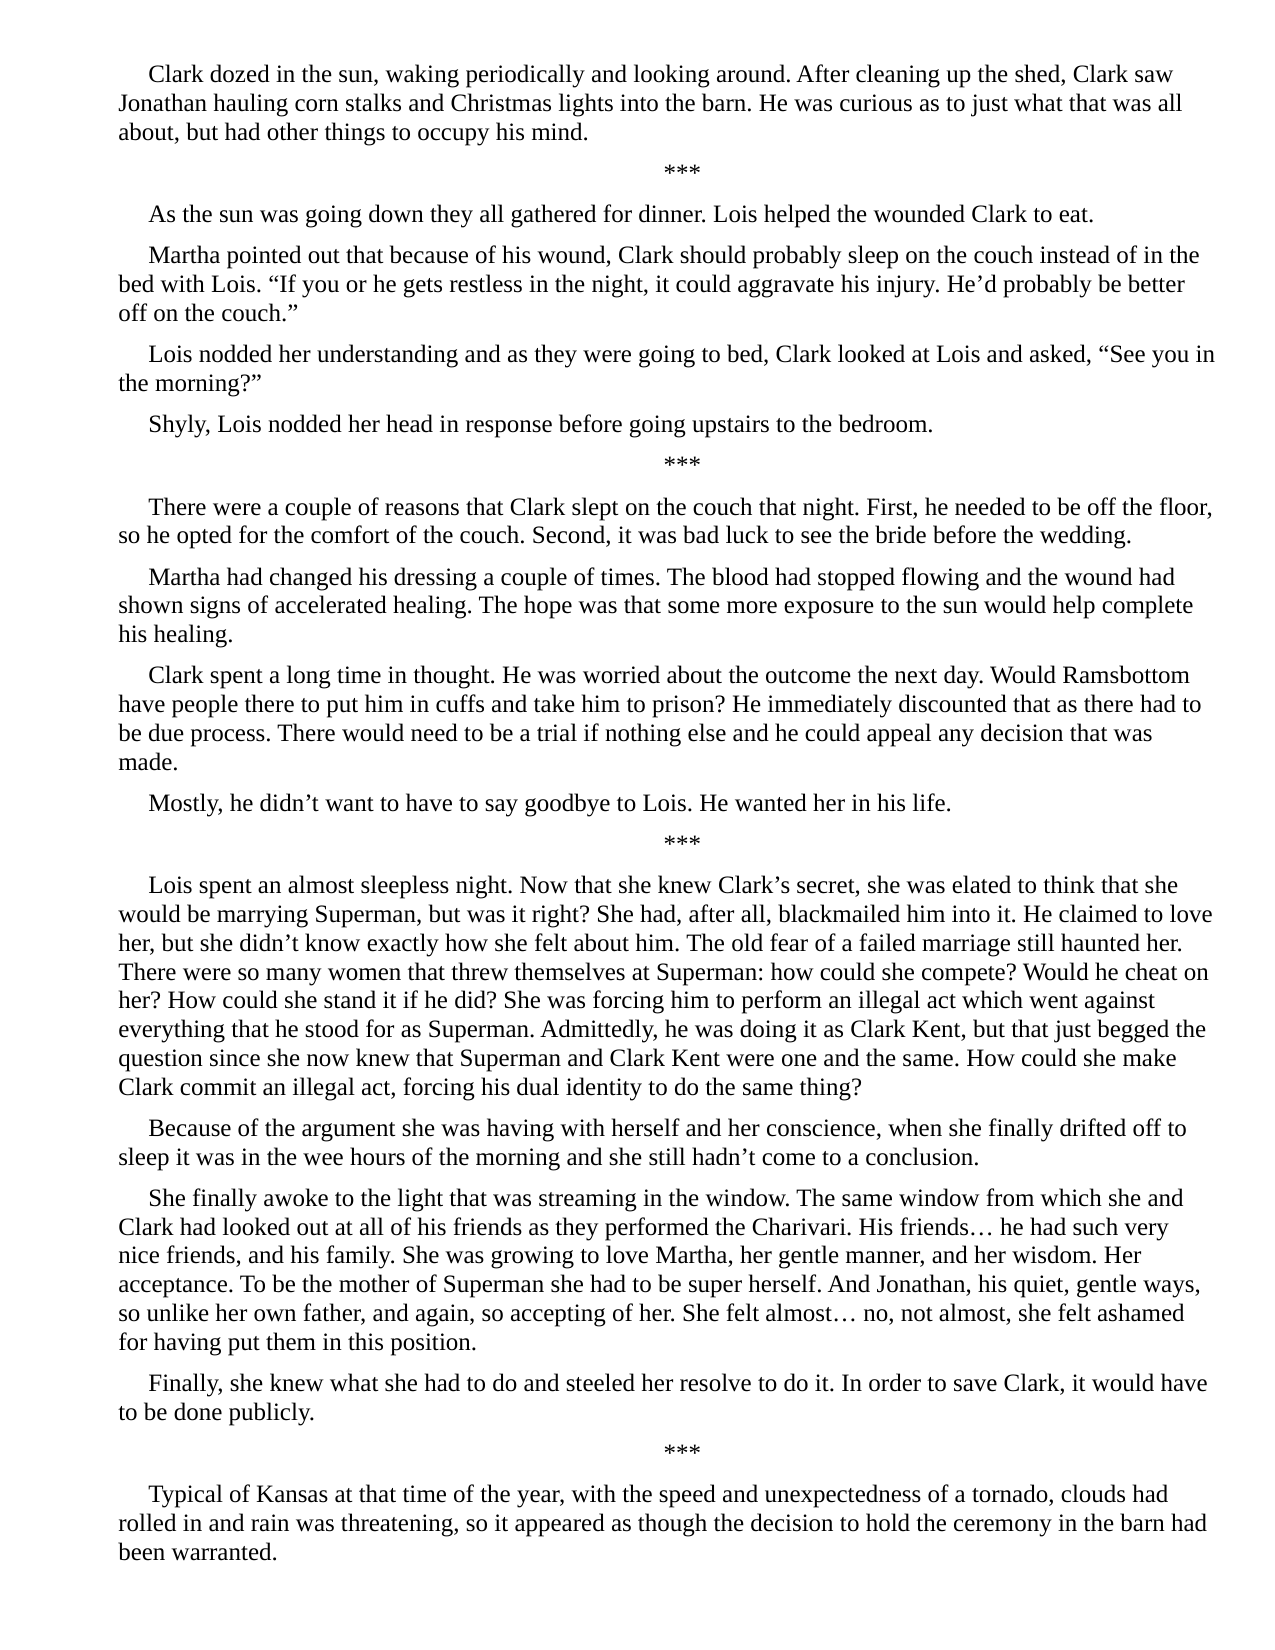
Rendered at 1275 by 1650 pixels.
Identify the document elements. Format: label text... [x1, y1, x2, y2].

text Lois nodded her understanding and as they were going to bed, Clark looked at Lois and asked, “See you in the morning?” [118, 339, 1216, 397]
text *** [118, 829, 1216, 858]
text Lois spent an almost sleepless night. Now that she knew Clark’s secret, she was elated to think that she would be marrying Superman, but was it right? She had, after all, blackmailed him into it. He claimed to love her, but she didn’t know exactly how she felt about him. The old fear of a failed marriage still haunted her. There were so many women that threw themselves at Superman: how could she compete? Would he cheat on her? How could she stand it if he did? She was forcing him to perform an illegal act which went against everything that he stood for as Superman. Admittedly, he was doing it as Clark Kent, but that just begged the question since she now knew that Superman and Clark Kent were one and the same. How could she make Clark commit an illegal act, forcing his dual identity to do the same thing? [118, 870, 1216, 1100]
text *** [118, 450, 1216, 479]
text Martha pointed out that because of his wound, Clark should probably sleep on the couch instead of in the bed with Lois. “If you or he gets restless in the night, it could aggravate his injury. He’d probably be better off on the couch.” [118, 240, 1216, 327]
text *** [118, 1438, 1216, 1467]
text Shyly, Lois nodded her head in response before going upstairs to the bedroom. [118, 409, 1216, 438]
text Martha had changed his dressing a couple of times. The blood had stopped flowing and the wound had shown signs of accelerated healing. The hope was that some more exposure to the sun would help complete his healing. [118, 562, 1216, 648]
text As the sun was going down they all gathered for dinner. Lois helped the wounded Clark to eat. [118, 199, 1216, 228]
text *** [118, 158, 1216, 187]
text There were a couple of reasons that Clark slept on the couch that night. First, he needed to be off the floor, so he opted for the comfort of the couch. Second, it was bad luck to see the bride before the wedding. [118, 492, 1216, 549]
text Finally, she knew what she had to do and steeled her resolve to do it. In order to save Clark, it would have to be done publicly. [118, 1368, 1216, 1425]
text Clark dozed in the sun, waking periodically and looking around. After cleaning up the shed, Clark saw Jonathan hauling corn stalks and Christmas lights into the barn. He was curious as to just what that was all about, but had other things to occupy his mind. [118, 59, 1216, 145]
text Clark spent a long time in thought. He was worried about the outcome the next day. Would Ramsbottom have people there to put him in cuffs and take him to prison? He immediately discounted that as there had to be due process. There would need to be a trial if nothing else and he could appeal any decision that was made. [118, 660, 1216, 775]
text She finally awoke to the light that was streaming in the window. The same window from which she and Clark had looked out at all of his friends as they performed the Charivari. His friends… he had such very nice friends, and his family. She was growing to love Martha, her gentle manner, and her wisdom. Her acceptance. To be the mother of Superman she had to be super herself. And Jonathan, his quiet, gentle ways, so unlike her own father, and again, so accepting of her. She felt almost… no, not almost, she felt ashamed for having put them in this position. [118, 1183, 1216, 1355]
text Because of the argument she was having with herself and her conscience, when she finally drifted off to sleep it was in the wee hours of the morning and she still hadn’t come to a conclusion. [118, 1113, 1216, 1170]
text Typical of Kansas at that time of the year, with the speed and unexpectedness of a tornado, clouds had rolled in and rain was threatening, so it appeared as though the decision to hold the ceremony in the barn had been warranted. [118, 1479, 1216, 1565]
text Mostly, he didn’t want to have to say goodbye to Lois. He wanted her in his life. [118, 788, 1216, 817]
